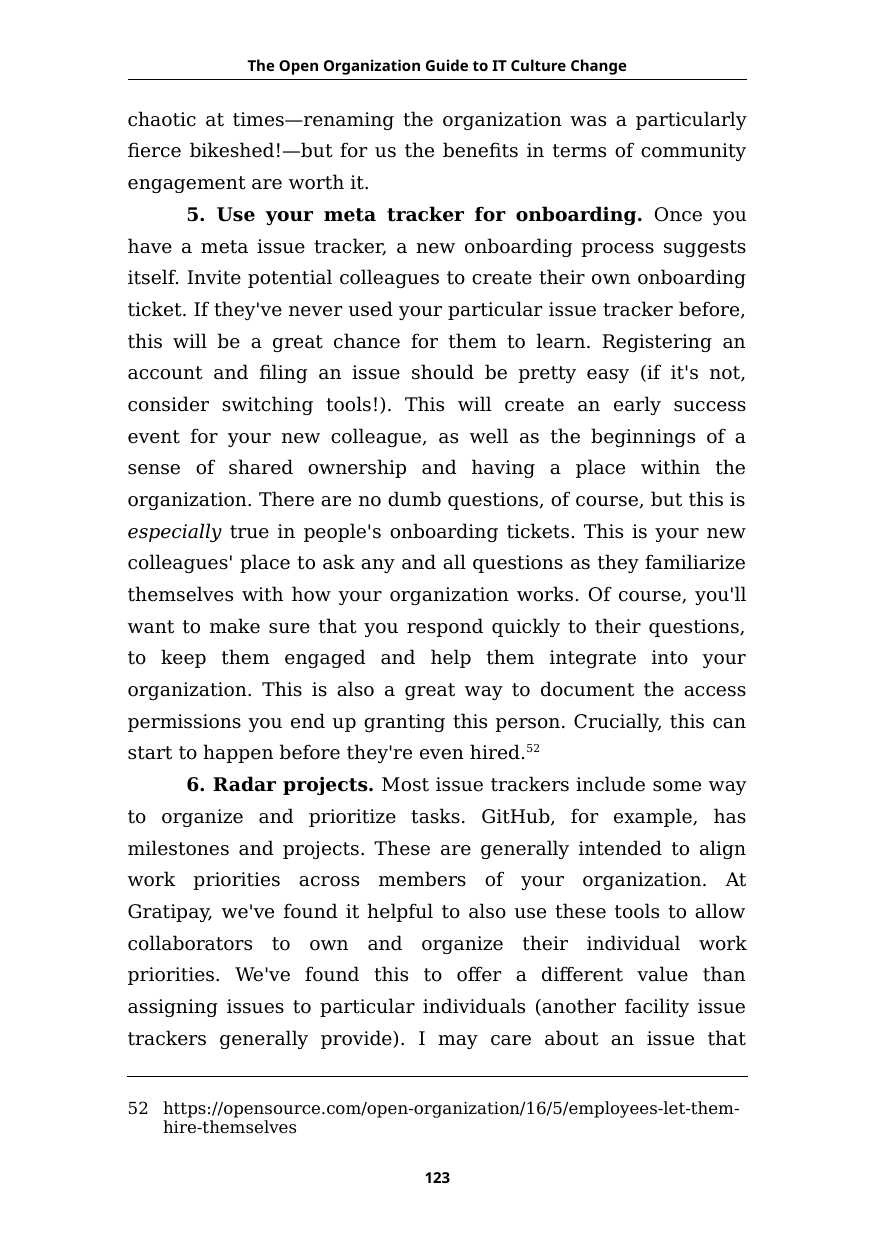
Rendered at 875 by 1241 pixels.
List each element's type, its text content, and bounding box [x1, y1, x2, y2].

text chaotic at times—renaming the organization was a particularly fierce bikeshed!—but for us the benefits in terms of community engagement are worth it. [127, 109, 747, 194]
text 6. Radar projects. Most issue trackers include some way to organize and prioritize tasks. GitHub, for example, has milestones and projects. These are generally intended to align work priorities across members of your organization. At Gratipay, we've found it helpful to also use these tools to allow collaborators to own and organize their individual work priorities. We've found this to offer a different value than assigning issues to particular individuals (another facility issue trackers generally provide). I may care about an issue that [127, 774, 747, 1049]
text https://opensource.com/open-organization/16/5/employees-let-them-hire-themselves [127, 1099, 747, 1138]
text 5. Use your meta tracker for onboarding. Once you have a meta issue tracker, a new onboarding process suggests itself. Invite potential colleagues to create their own onboarding ticket. If they've never used your particular issue tracker before, this will be a great chance for them to learn. Registering an account and filing an issue should be pretty easy (if it's not, consider switching tools!). This will create an early success event for your new colleague, as well as the beginnings of a sense of shared ownership and having a place within the organization. There are no dumb questions, of course, but this is especially true in people's onboarding tickets. This is your new colleagues' place to ask any and all questions as they familiarize themselves with how your organization works. Of course, you'll want to make sure that you respond quickly to their questions, to keep them engaged and help them integrate into your organization. This is also a great way to document the access permissions you end up granting this person. Crucially, this can start to happen before they're even hired. [127, 204, 747, 764]
